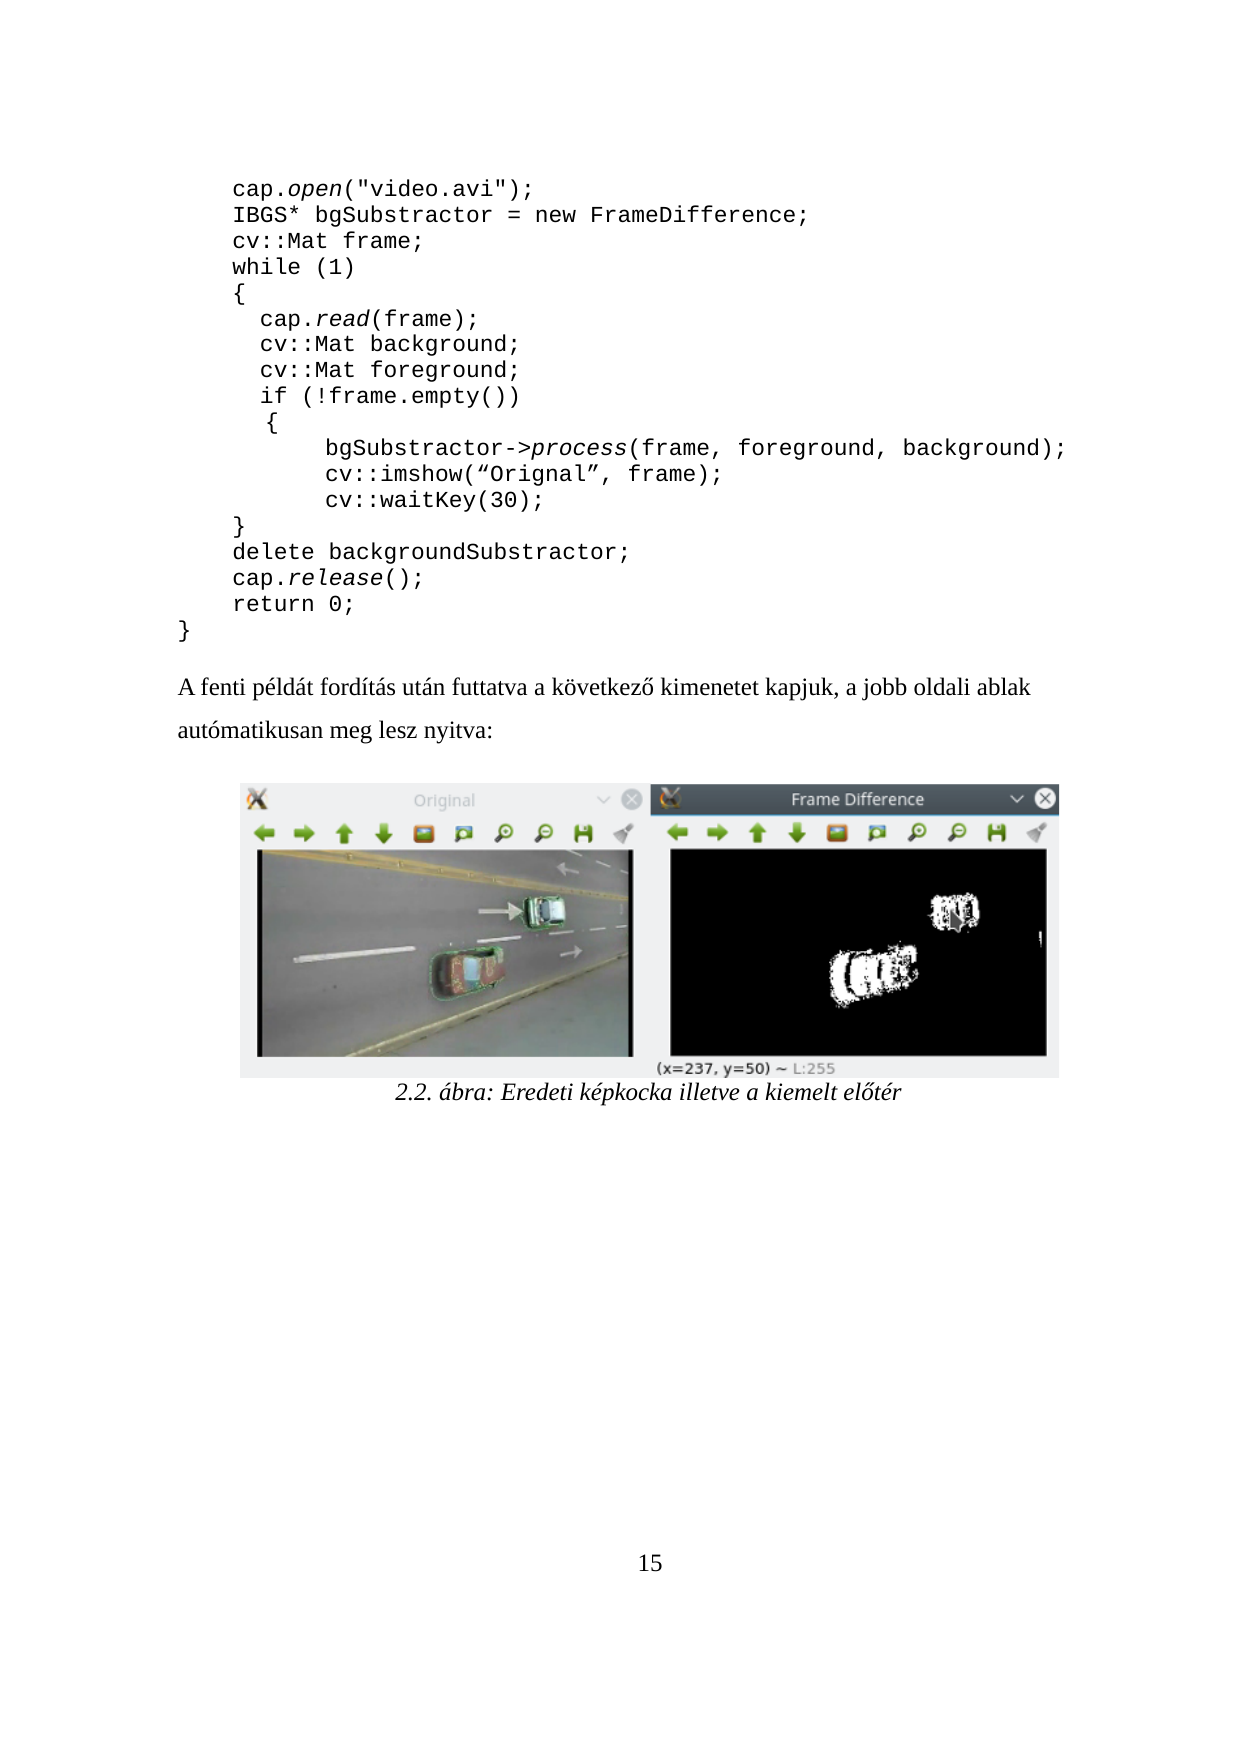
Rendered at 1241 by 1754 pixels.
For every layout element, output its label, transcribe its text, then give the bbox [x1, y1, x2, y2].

text IBGS* bgSubstractor = new FrameDifference; [177, 203, 1122, 229]
text { [177, 411, 1122, 437]
text if (!frame.empty()) [177, 385, 1122, 411]
text cap.read(frame); [177, 307, 1122, 333]
text cap.release(); [177, 566, 1122, 592]
text cap.open("video.avi"); [177, 177, 1122, 203]
picture [240, 783, 1060, 1078]
text cv::imshow(“Orignal”, frame); [177, 462, 1122, 488]
text while (1) [177, 255, 1122, 281]
text delete backgroundSubstractor; [177, 540, 1122, 566]
text bgSubstractor->process(frame, foreground, background); [177, 437, 1122, 462]
text cv::Mat foreground; [177, 359, 1122, 385]
text return 0; [177, 592, 1122, 618]
text 2.2. ábra: Eredeti képkocka illetve a kiemelt előtér [240, 1078, 1059, 1106]
text { [177, 281, 1122, 307]
text } [177, 514, 1122, 540]
text cv::Mat background; [177, 333, 1122, 359]
text } [177, 618, 1122, 644]
text cv::waitKey(30); [177, 488, 1122, 514]
text A fenti példát fordítás után futtatva a következő kimenetet kapjuk, a jobb oldali ablak autómatikusan meg lesz nyitva: [177, 672, 1122, 744]
text cv::Mat frame; [177, 229, 1122, 255]
